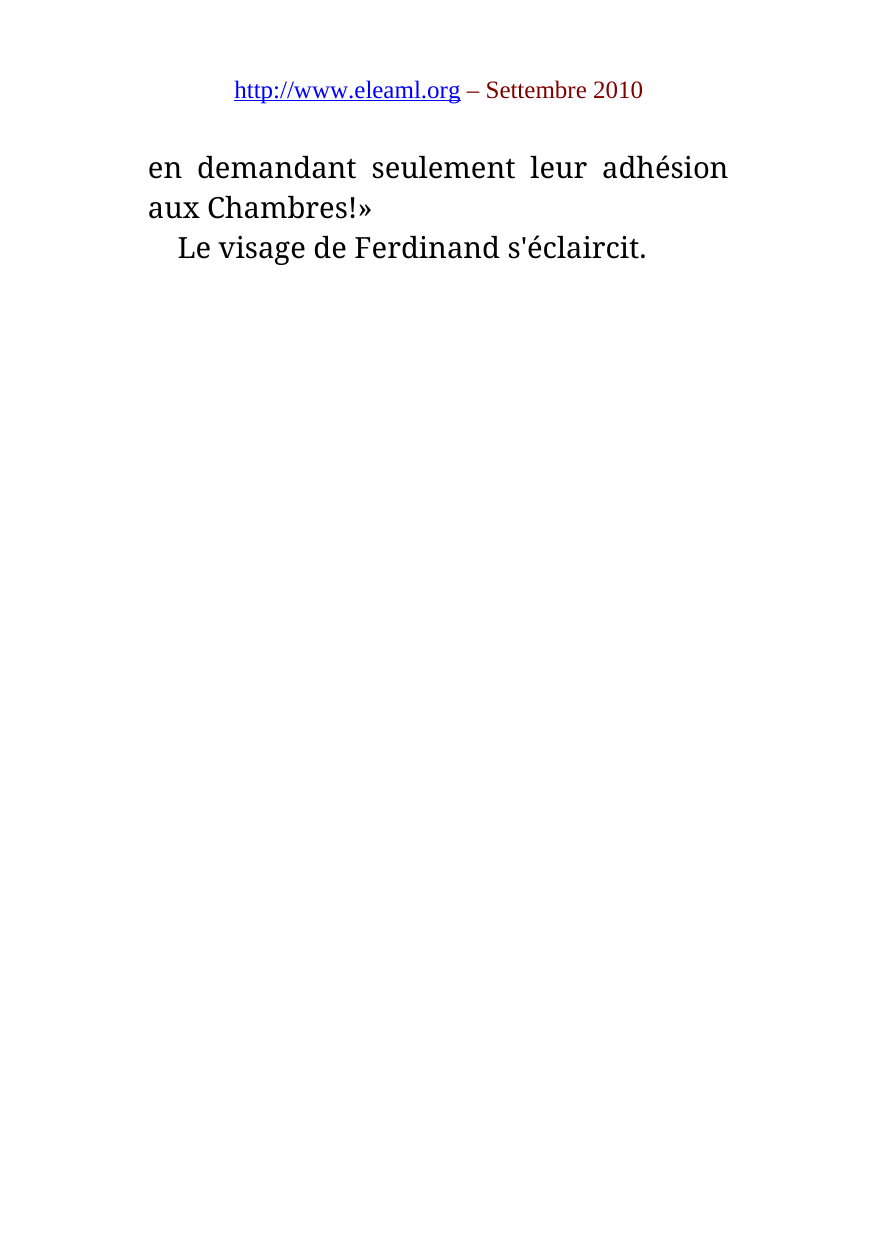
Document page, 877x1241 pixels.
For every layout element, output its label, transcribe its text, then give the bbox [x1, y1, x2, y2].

text Le visage de Ferdinand s'éclaircit. [148, 227, 729, 267]
list en demandant seulement leur adhésion aux Chambres!» [148, 148, 729, 227]
